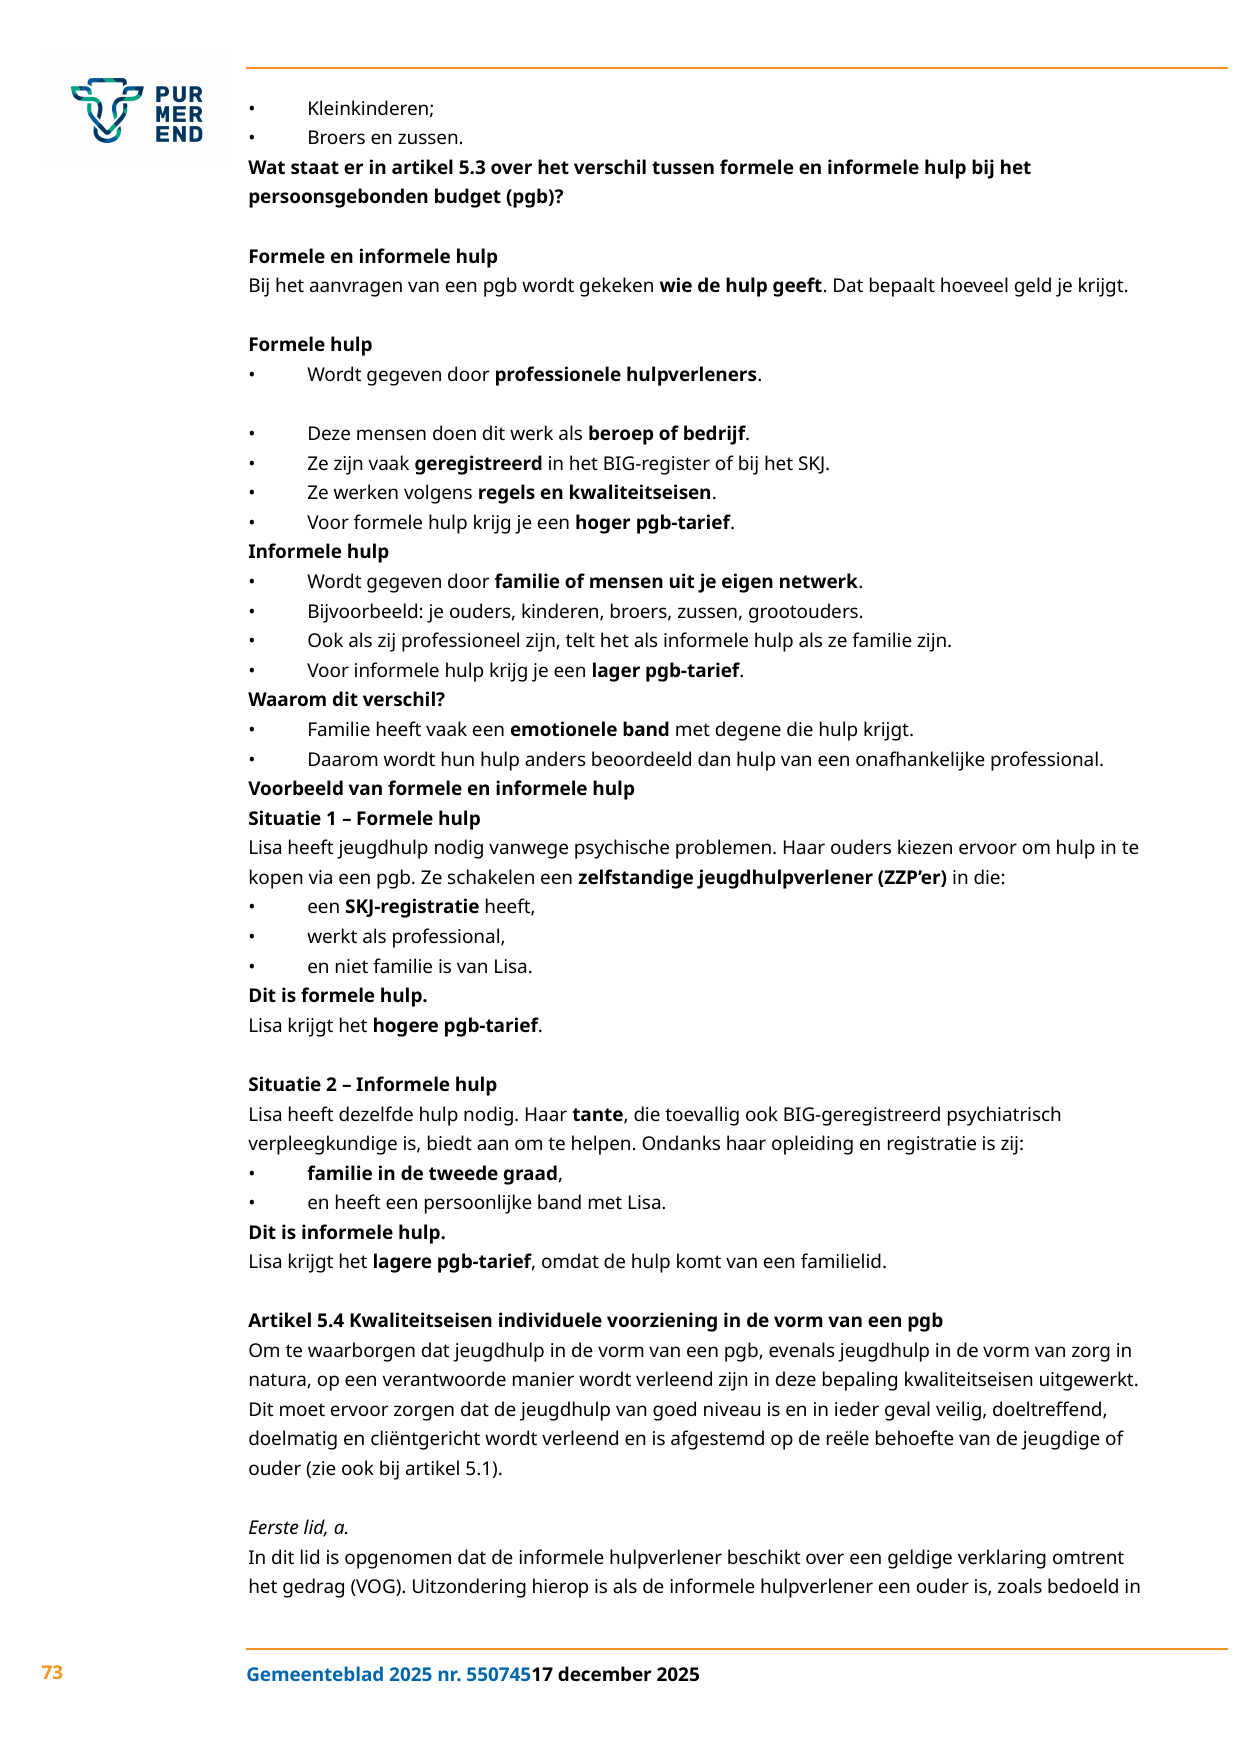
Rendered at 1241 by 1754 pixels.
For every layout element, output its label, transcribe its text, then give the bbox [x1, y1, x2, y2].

text Om te waarborgen dat jeugdhulp in de vorm van een pgb, evenals jeugdhulp in de vorm van zorg in natura, op een verantwoorde manier wordt verleend zijn in deze bepaling kwaliteitseisen uitgewerkt. Dit moet ervoor zorgen dat de jeugdhulp van goed niveau is en in ieder geval veilig, doeltreffend, doelmatig en cliëntgericht wordt verleend en is afgestemd op de reële behoefte van de jeugdige of ouder (zie ook bij artikel 5.1). [248, 1337, 1152, 1481]
text Eerste lid, a. [248, 1514, 1152, 1540]
table_header Wat staat er in artikel 5.3 over het verschil tussen formele en informele hulp bij het persoonsgebonden budget (pgb)? Formele en informele hulp Bij het aanvragen van een pgb wordt gekeken wie de hulp geeft. Dat bepaalt hoeveel geld je krijgt. Formele hulp Wordt gegeven door professionele hulpverleners. Deze mensen doen dit werk als beroep of bedrijf. Ze zijn vaak geregistreerd in het BIG-register of bij het SKJ. Ze werken volgens regels en kwaliteitseisen. Voor formele hulp krijg je een hoger pgb-tarief. Informele hulp Wordt gegeven door familie of mensen uit je eigen netwerk. Bijvoorbeeld: je ouders, kinderen, broers, zussen, grootouders. Ook als zij professioneel zijn, telt het als informele hulp als ze familie zijn. Voor informele hulp krijg je een lager pgb-tarief. Waarom dit verschil? Familie heeft vaak een emotionele band met degene die hulp krijgt. Daarom wordt hun hulp anders beoordeeld dan hulp van een onafhankelijke professional. Voorbeeld van formele en informele hulp Situatie 1 – Formele hulp Lisa heeft jeugdhulp nodig vanwege psychische problemen. Haar ouders kiezen ervoor om hulp in te kopen via een pgb. Ze schakelen een zelfstandige jeugdhulpverlener (ZZP’er) in die: een SKJ-registratie heeft, werkt als professional, en niet familie is van Lisa. Dit is formele hulp. Lisa krijgt het hogere pgb-tarief. Situatie 2 – Informele hulp Lisa heeft dezelfde hulp nodig. Haar tante, die toevallig ook BIG-geregistreerd psychiatrisch verpleegkundige is, biedt aan om te helpen. Ondanks haar opleiding en registratie is zij: familie in de tweede graad, en heeft een persoonlijke band met Lisa. Dit is informele hulp. Lisa krijgt het lagere pgb-tarief, omdat de hulp komt van een familielid. [248, 154, 1152, 1274]
text Artikel 5.4 Kwaliteitseisen individuele voorziening in de vorm van een pgb [248, 1307, 1152, 1333]
list Broers en zussen. [248, 124, 1152, 150]
text In dit lid is opgenomen dat de informele hulpverlener beschikt over een geldige verklaring omtrent het gedrag (VOG). Uitzondering hierop is als de informele hulpverlener een ouder is, zoals bedoeld in [248, 1544, 1152, 1599]
list Kleinkinderen; [248, 95, 1152, 121]
picture [41, 47, 231, 172]
